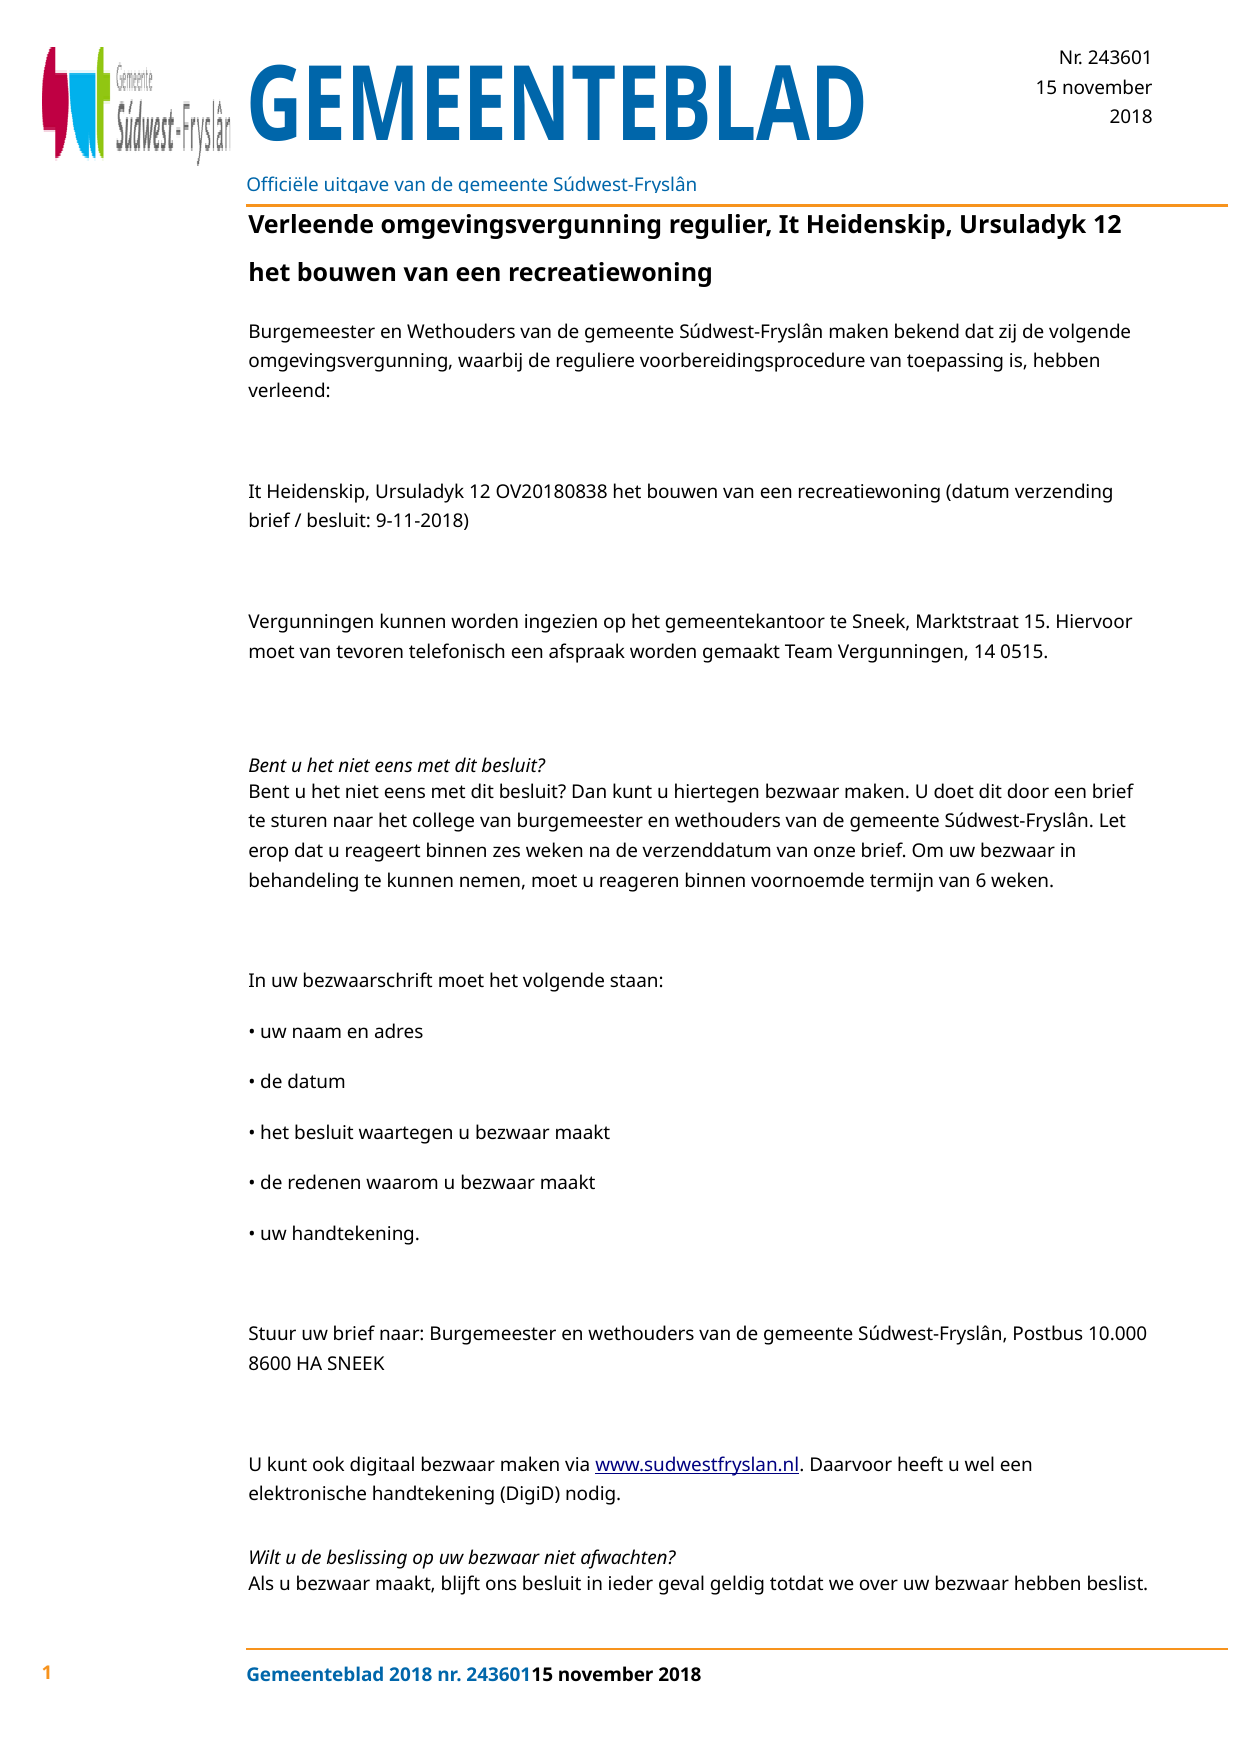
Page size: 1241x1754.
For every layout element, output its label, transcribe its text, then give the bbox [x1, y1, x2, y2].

text Bent u het niet eens met dit besluit? [248, 752, 1152, 778]
text Verleende omgevingsvergunning regulier, It Heidenskip, Ursuladyk 12 het bouwen van een recreatiewoning [248, 207, 1152, 288]
text Burgemeester en Wethouders van de gemeente Súdwest-Fryslân maken bekend dat zij de volgende omgevingsvergunning, waarbij de reguliere voorbereidingsprocedure van toepassing is, hebben verleend: [248, 318, 1152, 403]
text Bent u het niet eens met dit besluit? Dan kunt u hiertegen bezwaar maken. U doet dit door een brief te sturen naar het college van burgemeester en wethouders van de gemeente Súdwest-Fryslân. Let erop dat u reageert binnen zes weken na de verzenddatum van onze brief. Om uw bezwaar in behandeling te kunnen nemen, moet u reageren binnen voornoemde termijn van 6 weken. [248, 778, 1152, 892]
text Als u bezwaar maakt, blijft ons besluit in ieder geval geldig totdat we over uw bezwaar hebben beslist. [248, 1570, 1152, 1596]
text Stuur uw brief naar: Burgemeester en wethouders van de gemeente Súdwest-Fryslân, Postbus 10.000 8600 HA SNEEK [248, 1321, 1152, 1376]
text • de redenen waarom u bezwaar maakt [248, 1169, 1152, 1195]
text • uw handtekening. [248, 1220, 1152, 1245]
text • het besluit waartegen u bezwaar maakt [248, 1119, 1152, 1144]
text It Heidenskip, Ursuladyk 12 OV20180838 het bouwen van een recreatiewoning (datum verzending brief / besluit: 9-11-2018) [248, 478, 1152, 533]
text • de datum [248, 1068, 1152, 1094]
text Vergunningen kunnen worden ingezien op het gemeentekantoor te Sneek, Marktstraat 15. Hiervoor moet van tevoren telefonisch een afspraak worden gemaakt Team Vergunningen, 14 0515. [248, 608, 1152, 664]
text U kunt ook digitaal bezwaar maken via www.sudwestfryslan.nl. Daarvoor heeft u wel een elektronische handtekening (DigiD) nodig. [248, 1451, 1152, 1506]
text In uw bezwaarschrift moet het volgende staan: [248, 968, 1152, 993]
text • uw naam en adres [248, 1018, 1152, 1044]
picture [41, 47, 231, 172]
text Wilt u de beslissing op uw bezwaar niet afwachten? [248, 1544, 1152, 1570]
